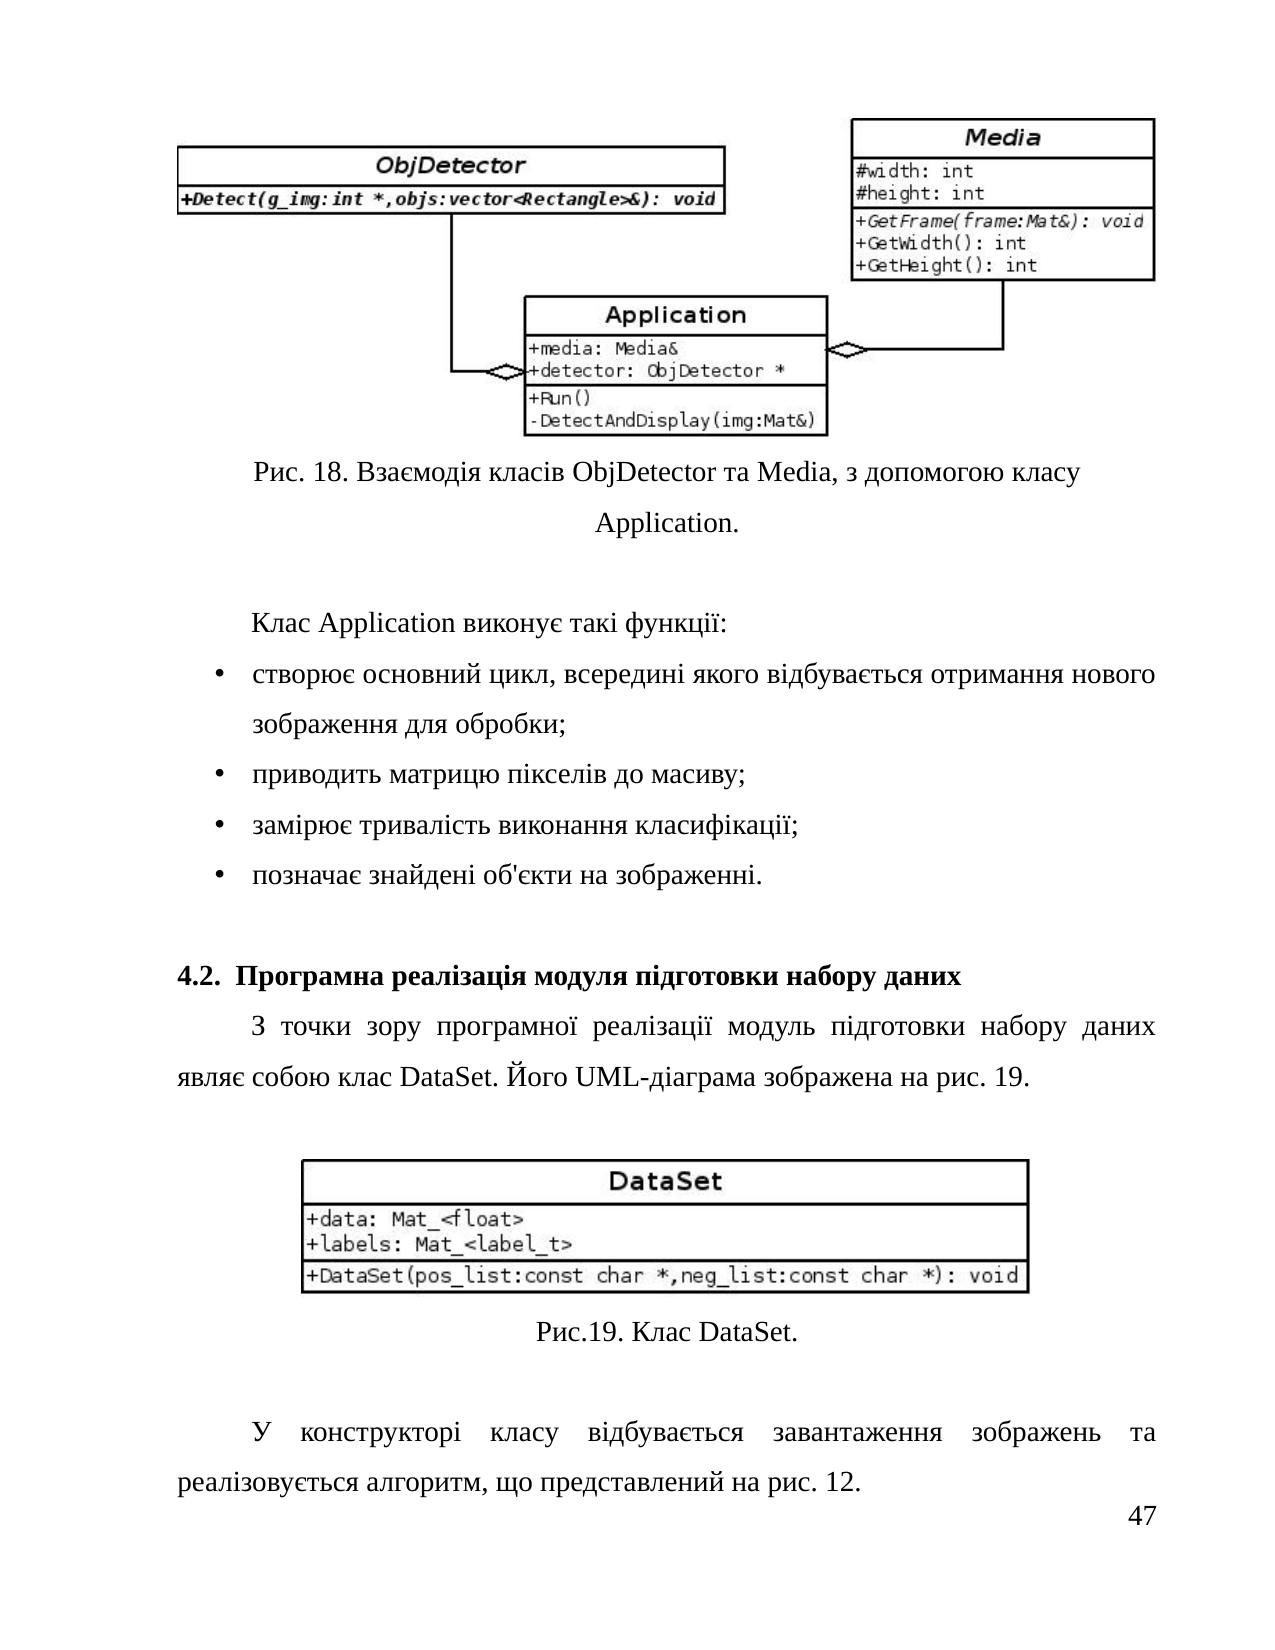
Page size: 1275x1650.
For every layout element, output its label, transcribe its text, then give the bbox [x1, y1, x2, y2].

list створює основний цикл, всередині якого відбувається отримання нового зображення для обробки; [214, 656, 1157, 740]
subtitle 4.2. Програмна реалізація модуля підготовки набору даних [177, 958, 1157, 992]
text Клас Application виконує такі функції: [177, 606, 1157, 639]
text Рис.19. Клас DataSet. [177, 1297, 1157, 1347]
list приводить матрицю пікселів до масиву; [214, 757, 1157, 790]
picture [177, 118, 1157, 438]
list замірює тривалість виконання класифікації; [214, 807, 1157, 841]
list позначає знайдені об'єкти на зображенні. [214, 857, 1157, 891]
picture [301, 1159, 1033, 1297]
text У конструкторі класу відбувається завантаження зображень та реалізовується алгоритм, що представлений на рис. 12. [177, 1414, 1157, 1498]
text Рис. 18. Взаємодія класів ObjDetector та Media, з допомогою класу Application. [177, 438, 1157, 538]
text З точки зору програмної реалізації модуль підготовки набору даних являє собою клас DataSet. Його UML-діаграма зображена на рис. 19. [177, 1008, 1157, 1092]
